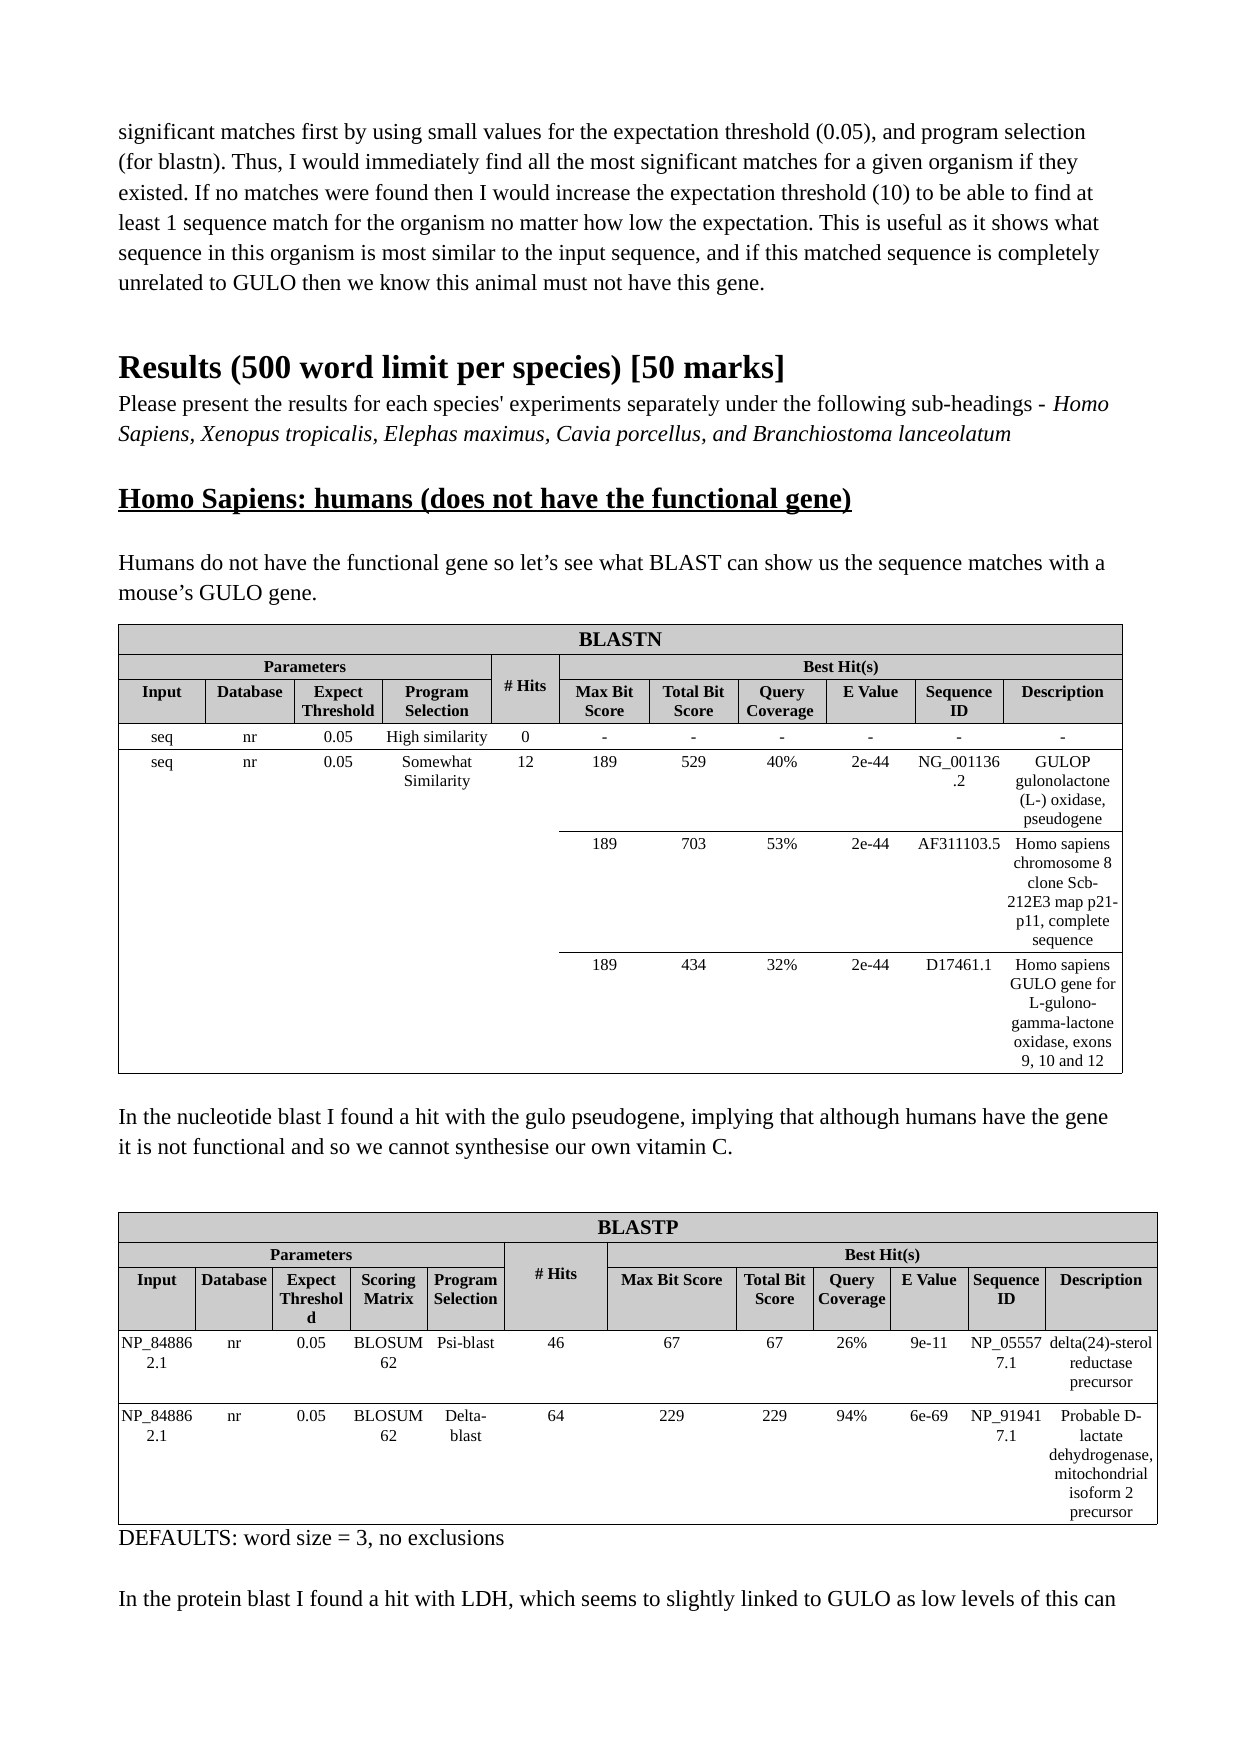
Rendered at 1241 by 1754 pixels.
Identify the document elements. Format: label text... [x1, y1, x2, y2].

table_cell 229 [607, 1404, 736, 1524]
table_cell - [1003, 724, 1122, 748]
table_cell AF311103.5 [915, 832, 1003, 952]
table_cell seq [119, 750, 205, 1073]
table_cell Best Hit(s) [608, 1243, 1157, 1267]
table_cell Parameters [119, 655, 491, 679]
table_cell nr [195, 1404, 272, 1524]
table_cell nr [205, 750, 294, 1073]
table_cell 703 [649, 832, 738, 952]
table_cell 2e-44 [826, 953, 915, 1073]
text Results (500 word limit per species) [50 marks] Please present the results for each species' experiments separately under the following sub-headings - Homo Sapiens, Xenopus tropicalis, Elephas maximus, Cavia porcellus, and Branchiostoma lanceolatum Homo Sapiens: humans (does not have the functional gene) Humans do not have the functional gene so let’s see what BLAST can show us the sequence matches with a mouse’s GULO gene. [118, 347, 1122, 606]
table_cell Max Bit Score [560, 680, 649, 723]
table_cell 64 [504, 1404, 607, 1524]
text significant matches first by using small values for the expectation threshold (0.05), and program selection (for blastn). Thus, I would immediately find all the most significant matches for a given organism if they existed. If no matches were found then I would increase the expectation threshold (10) to be able to find at least 1 sequence match for the organism no matter how low the expectation. This is useful as it shows what sequence in this organism is most similar to the input sequence, and if this matched sequence is completely unrelated to GULO then we know this animal must not have this gene. [118, 118, 1122, 328]
table_cell 40% [738, 750, 826, 831]
table_cell BLOSUM62 [350, 1331, 427, 1403]
table_cell 2e-44 [826, 750, 915, 831]
table_cell Sequence ID [916, 680, 1003, 723]
table_cell 529 [649, 750, 738, 831]
table_cell Psi-blast [427, 1331, 504, 1403]
table_cell Homo sapiens chromosome 8 clone Scb-212E3 map p21-p11, complete sequence [1003, 832, 1122, 952]
table_cell 67 [736, 1331, 813, 1403]
table_cell Total Bit Score [737, 1268, 813, 1330]
table_cell E Value [891, 1268, 968, 1330]
table_cell 26% [813, 1331, 890, 1403]
table_cell Total Bit Score [650, 680, 738, 723]
table_cell NP_848862.1 [119, 1331, 195, 1403]
table_cell 6e-69 [890, 1404, 968, 1524]
table_cell Somewhat Similarity [383, 750, 491, 1073]
table_cell - [826, 724, 915, 748]
table_cell Sequence ID [969, 1268, 1045, 1330]
table_cell Description [1004, 680, 1122, 723]
table_cell # Hits [505, 1243, 607, 1330]
table_cell 2e-44 [826, 832, 915, 952]
table_cell - [915, 724, 1003, 748]
table_cell Best Hit(s) [560, 655, 1122, 679]
table_cell 189 [559, 832, 649, 952]
table_cell Probable D-lactate dehydrogenase, mitochondrial isoform 2 precursor [1045, 1404, 1157, 1524]
table_cell 67 [607, 1331, 736, 1403]
table_cell Homo sapiens GULO gene for L-gulono-gamma-lactone oxidase, exons 9, 10 and 12 [1003, 953, 1122, 1073]
table_cell Input [119, 1268, 195, 1330]
table_cell High similarity [383, 724, 491, 748]
text In the nucleotide blast I found a hit with the gulo pseudogene, implying that although humans have the gene it is not functional and so we cannot synthesise our own vitamin C. [118, 1074, 1122, 1193]
table_cell D17461.1 [915, 953, 1003, 1073]
table_cell E Value [827, 680, 915, 723]
table_cell 229 [736, 1404, 813, 1524]
table_cell 0.05 [294, 750, 382, 1073]
table_cell 9e-11 [890, 1331, 968, 1403]
table_cell 53% [738, 832, 826, 952]
text DEFAULTS: word size = 3, no exclusions In the protein blast I found a hit with LDH, which seems to slightly linked to GULO as low levels of this can [118, 1525, 1122, 1611]
table_cell # Hits [492, 655, 559, 723]
table_cell 0.05 [273, 1404, 350, 1524]
table_cell 94% [813, 1404, 890, 1524]
table_header BLASTN [119, 625, 1122, 654]
table_cell - [649, 724, 738, 748]
table_cell Expect Threshold [295, 680, 382, 723]
table_cell nr [205, 724, 294, 748]
table_cell nr [195, 1331, 272, 1403]
table_cell 0 [491, 724, 559, 748]
table_cell Program Selection [383, 680, 491, 723]
table_cell delta(24)-sterol reductase precursor [1045, 1331, 1157, 1403]
table_cell - [738, 724, 826, 748]
table_cell Database [196, 1268, 272, 1330]
table_cell Delta-blast [427, 1404, 504, 1524]
table_cell Expect Threshold [273, 1268, 350, 1330]
table_cell Query Coverage [739, 680, 826, 723]
table_cell Scoring Matrix [351, 1268, 427, 1330]
table_cell NP_848862.1 [119, 1404, 195, 1524]
table_cell 12 [491, 750, 559, 1073]
table_cell BLOSUM62 [350, 1404, 427, 1524]
table_cell Program Selection [428, 1268, 504, 1330]
table_cell NP_055577.1 [968, 1331, 1045, 1403]
table_cell 0.05 [273, 1331, 350, 1403]
table_cell Max Bit Score [608, 1268, 736, 1330]
table_cell NP_919417.1 [968, 1404, 1045, 1524]
table_cell Description [1046, 1268, 1157, 1330]
table_cell - [559, 724, 649, 748]
table_cell Query Coverage [814, 1268, 890, 1330]
table_cell 189 [559, 750, 649, 831]
table_cell 189 [559, 953, 649, 1073]
table_cell 0.05 [294, 724, 382, 748]
table_cell GULOP gulonolactone (L-) oxidase, pseudogene [1003, 750, 1122, 831]
table_cell 46 [504, 1331, 607, 1403]
table_cell NG_001136.2 [915, 750, 1003, 831]
table_cell Parameters [119, 1243, 504, 1267]
table_header BLASTP [119, 1213, 1157, 1242]
table_cell 434 [649, 953, 738, 1073]
table_cell Database [206, 680, 294, 723]
table_cell Input [119, 680, 205, 723]
table_cell 32% [738, 953, 826, 1073]
table_cell seq [119, 724, 205, 748]
